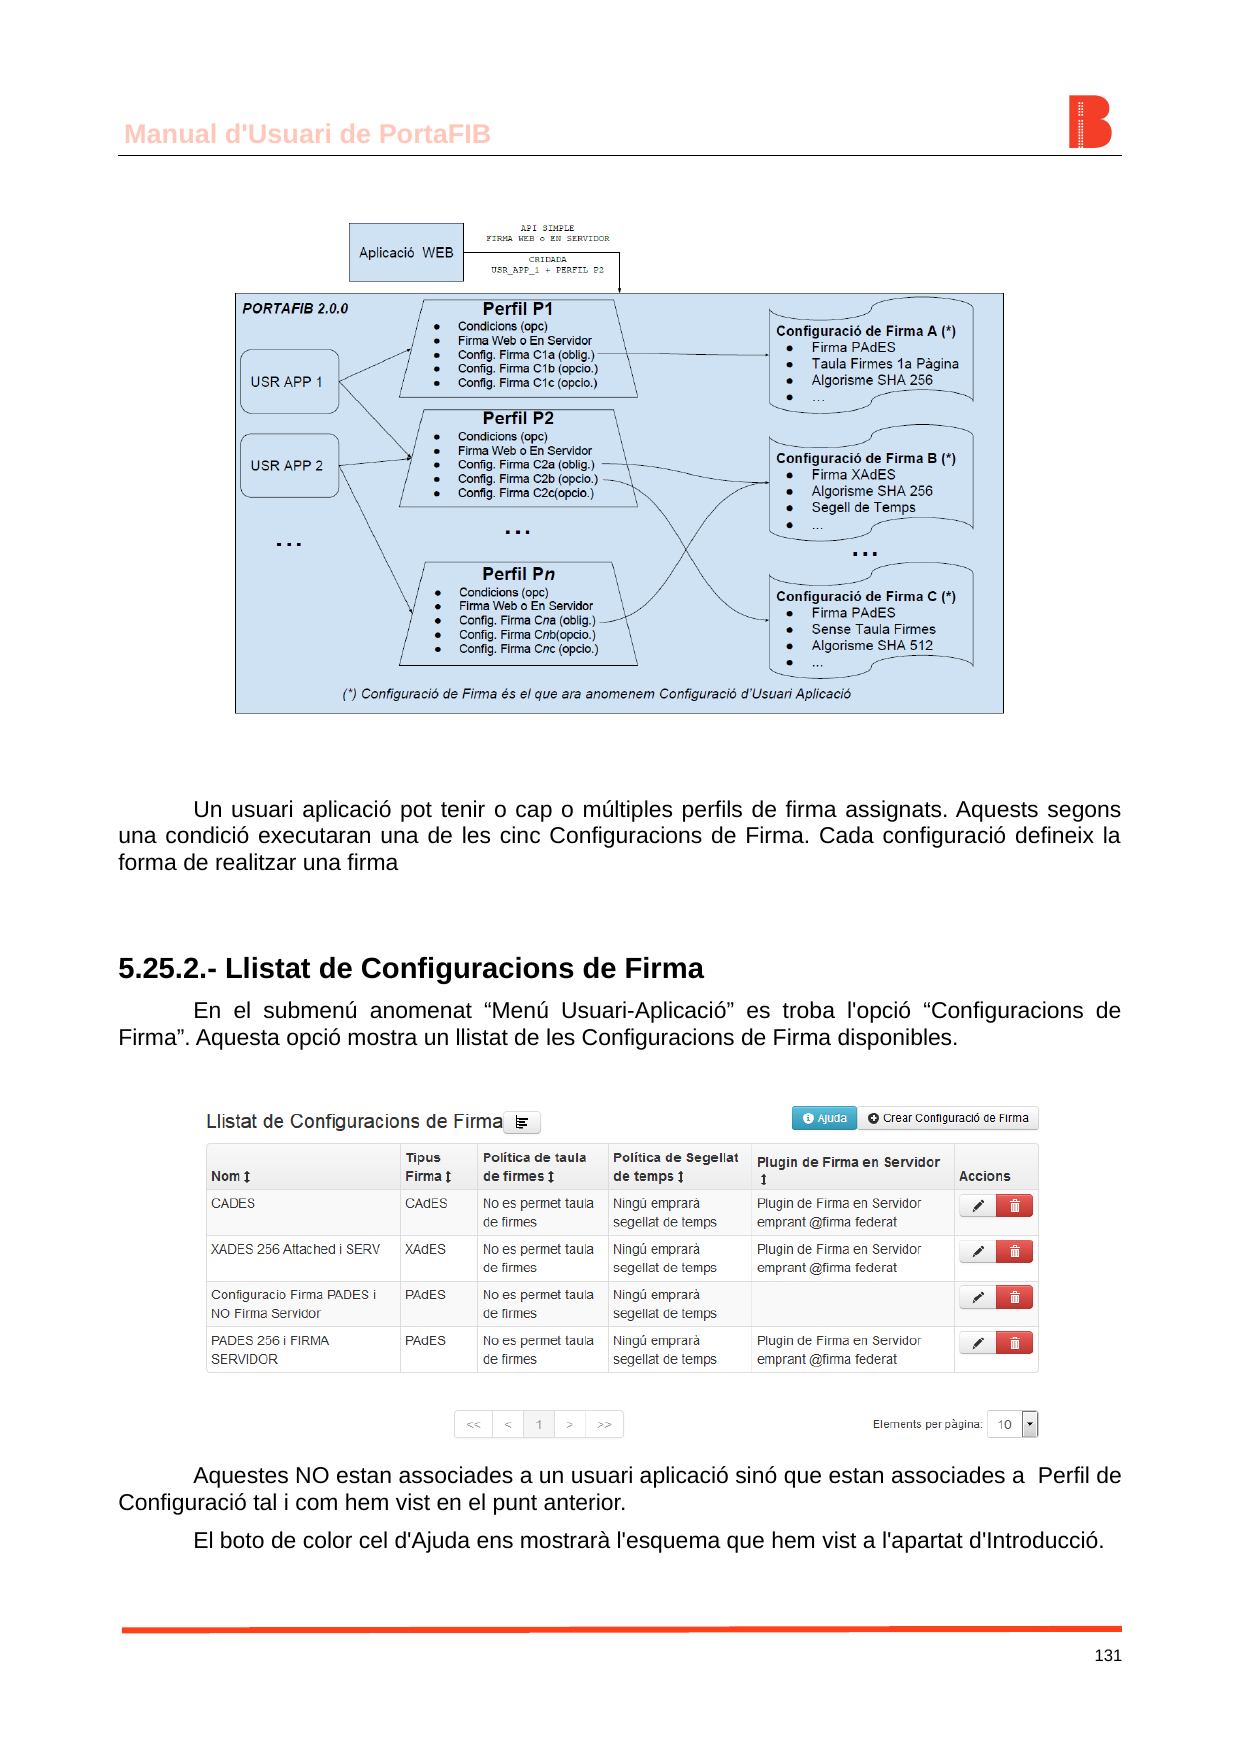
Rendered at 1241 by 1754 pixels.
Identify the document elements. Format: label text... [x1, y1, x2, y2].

picture [1063, 94, 1117, 150]
text El boto de color cel d'Ajuda ens mostrarà l'esquema que hem vist a l'apartat d'Introducció. [118, 1527, 1122, 1554]
text En el submenú anomenat “Menú Usuari-Aplicació” es troba l'opció “Configuracions de Firma”. Aquesta opció mostra un llistat de les Configuracions de Firma disponibles. [118, 997, 1122, 1050]
picture [230, 215, 1010, 718]
text Un usuari aplicació pot tenir o cap o múltiples perfils de firma assignats. Aquests segons una condició executaran una de les cinc Configuracions de Firma. Cada configuració defineix la forma de realitzar una firma [118, 796, 1122, 875]
subtitle Llistat de Configuracions de Firma [118, 951, 1122, 985]
picture [197, 1101, 1043, 1450]
text Aquestes NO estan associades a un usuari aplicació sinó que estan associades a Perfil de Configuració tal i com hem vist en el punt anterior. [118, 1462, 1122, 1515]
